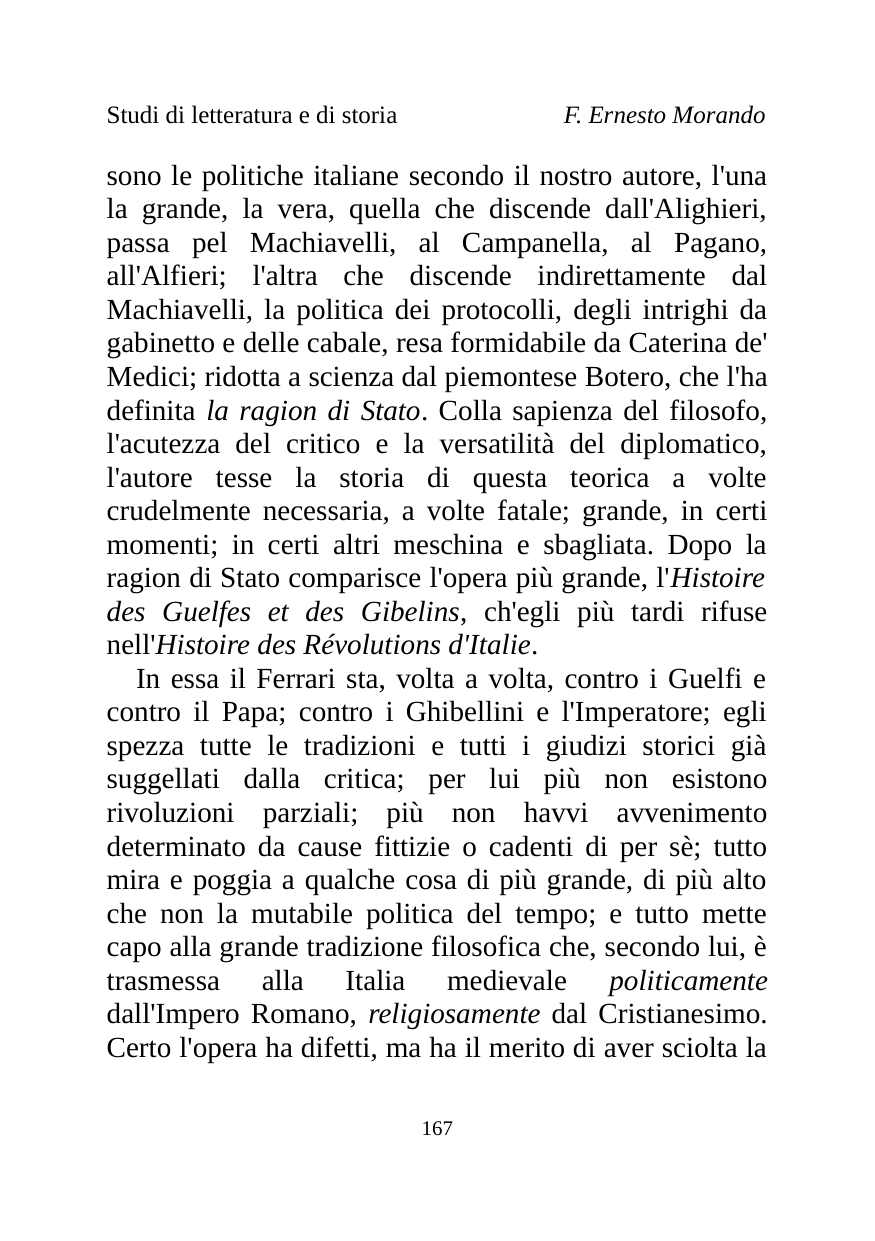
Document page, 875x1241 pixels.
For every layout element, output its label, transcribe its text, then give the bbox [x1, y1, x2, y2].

text sono le politiche italiane secondo il nostro autore, l'una la grande, la vera, quella che discende dall'Alighieri, passa pel Machiavelli, al Campanella, al Pagano, all'Alfieri; l'altra che discende indirettamente dal Machiavelli, la politica dei protocolli, degli intrighi da gabinetto e delle cabale, resa formidabile da Caterina de' Medici; ridotta a scienza dal piemontese Botero, che l'ha definita la ragion di Stato. Colla sapienza del filosofo, l'acutezza del critico e la versatilità del diplomatico, l'autore tesse la storia di questa teorica a volte crudelmente necessaria, a volte fatale; grande, in certi momenti; in certi altri meschina e sbagliata. Dopo la ragion di Stato comparisce l'opera più grande, l'Histoire des Guelfes et des Gibelins, ch'egli più tardi rifuse nell'Histoire des Révolutions d'Italie. [106, 158, 768, 661]
text In essa il Ferrari sta, volta a volta, contro i Guelfi e contro il Papa; contro i Ghibellini e l'Imperatore; egli spezza tutte le tradizioni e tutti i giudizi storici già suggellati dalla critica; per lui più non esistono rivoluzioni parziali; più non havvi avvenimento determinato da cause fittizie o cadenti di per sè; tutto mira e poggia a qualche cosa di più grande, di più alto che non la mutabile politica del tempo; e tutto mette capo alla grande tradizione filosofica che, secondo lui, è trasmessa alla Italia medievale politicamente dall'Impero Romano, religiosamente dal Cristianesimo. Certo l'opera ha difetti, ma ha il merito di aver sciolta la [106, 661, 768, 1063]
